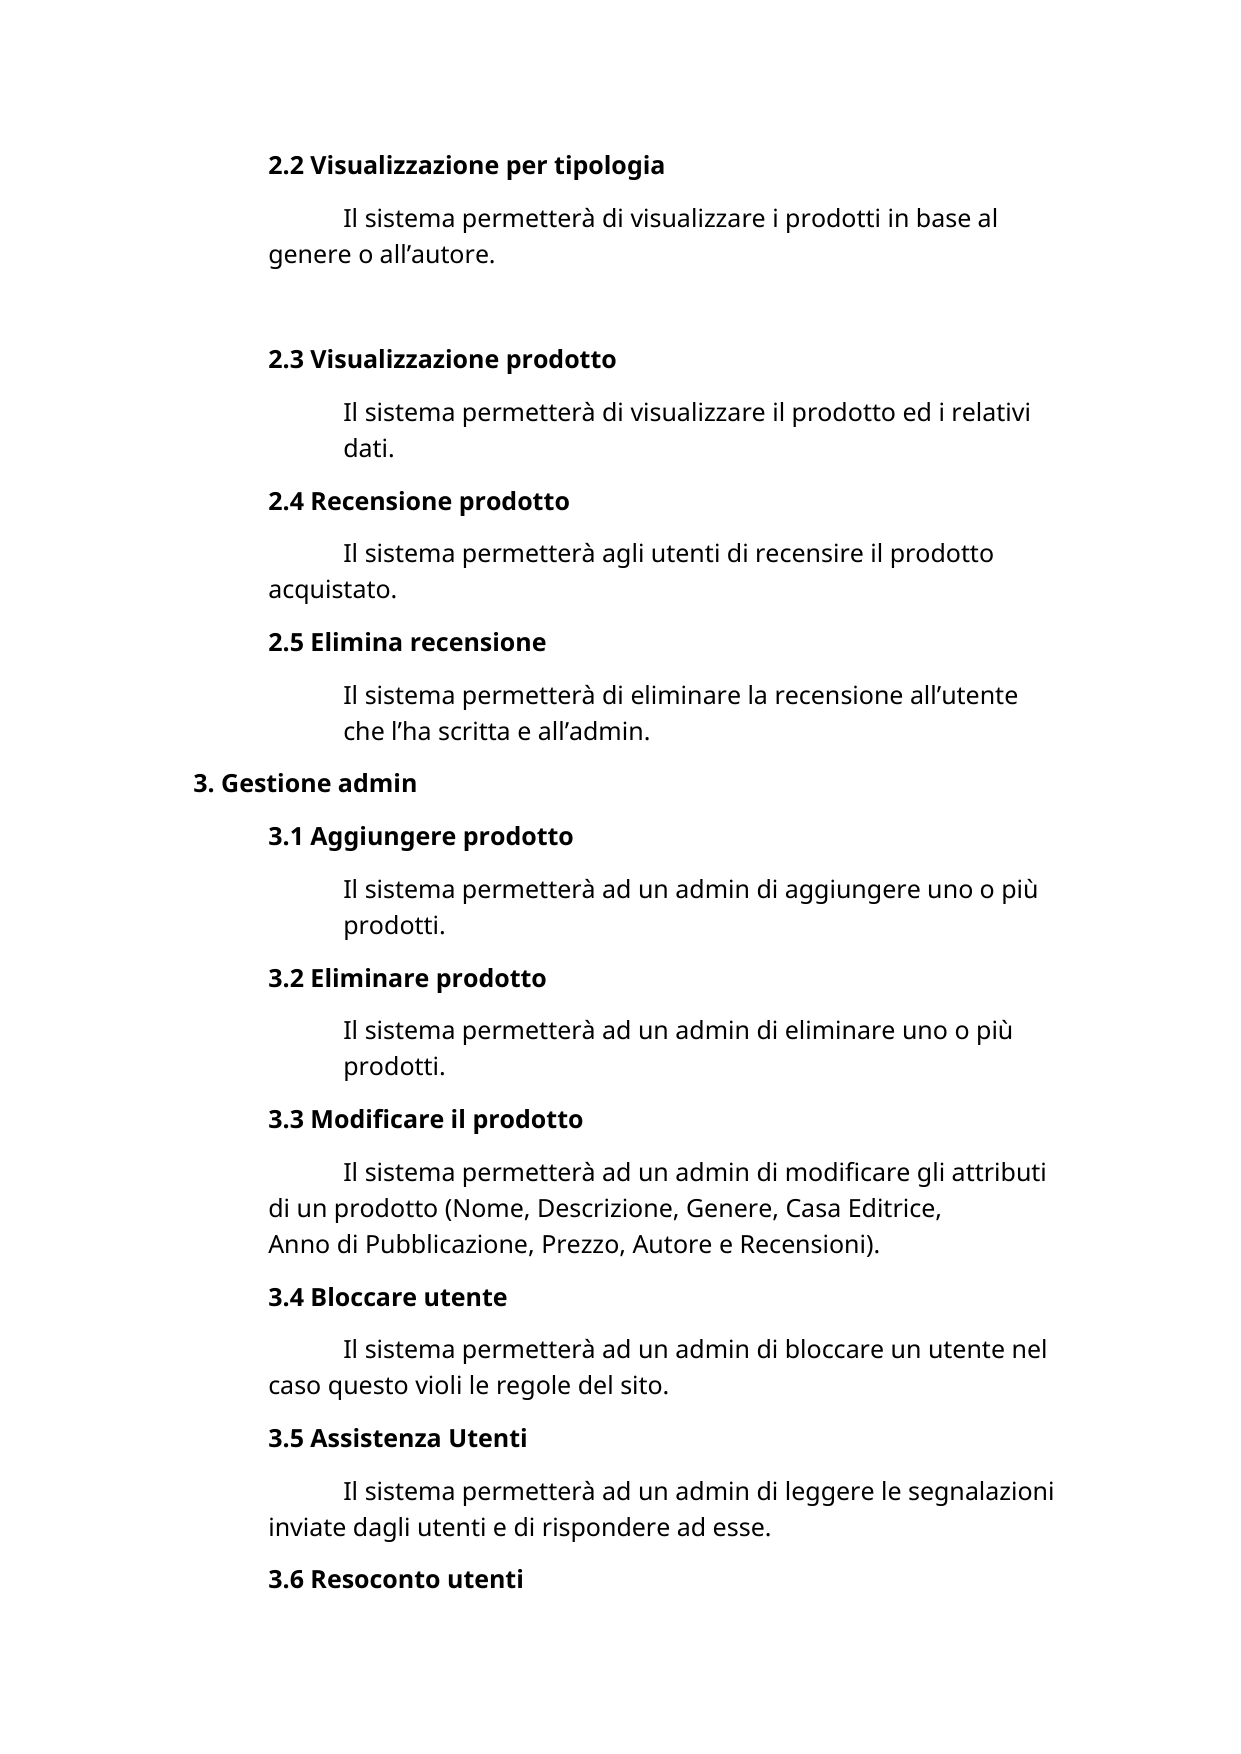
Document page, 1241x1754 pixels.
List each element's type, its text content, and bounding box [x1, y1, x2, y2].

text 2.3 Visualizzazione prodotto [118, 342, 1122, 376]
text Il sistema permetterà di visualizzare il prodotto ed i relativi dati. [118, 394, 1122, 464]
text Il sistema permetterà di visualizzare i prodotti in base al genere o all’autore. [118, 200, 1122, 270]
text Il sistema permetterà ad un admin di modificare gli attributi di un prodotto (Nome, Descrizione, Genere, Casa Editrice, Anno di Pubblicazione, Prezzo, Autore e Recensioni). [118, 1154, 1122, 1261]
text 3.6 Resoconto utenti [118, 1562, 1122, 1596]
text 2.5 Elimina recensione [118, 625, 1122, 659]
text Il sistema permetterà agli utenti di recensire il prodotto acquistato. [118, 536, 1122, 606]
text Il sistema permetterà ad un admin di leggere le segnalazioni inviate dagli utenti e di rispondere ad esse. [118, 1473, 1122, 1543]
text Il sistema permetterà ad un admin di aggiungere uno o più prodotti. [118, 872, 1122, 942]
text Il sistema permetterà ad un admin di eliminare uno o più prodotti. [118, 1013, 1122, 1083]
text 3. Gestione admin [118, 766, 1122, 800]
text Il sistema permetterà di eliminare la recensione all’utente che l’ha scritta e all’admin. [118, 677, 1122, 747]
text 3.4 Bloccare utente [118, 1279, 1122, 1313]
text 3.5 Assistenza Utenti [118, 1421, 1122, 1455]
text 2.4 Recensione prodotto [118, 483, 1122, 517]
text 3.1 Aggiungere prodotto [118, 819, 1122, 853]
text 3.3 Modificare il prodotto [118, 1102, 1122, 1136]
text Il sistema permetterà ad un admin di bloccare un utente nel caso questo violi le regole del sito. [118, 1332, 1122, 1402]
text 3.2 Eliminare prodotto [118, 960, 1122, 994]
text 2.2 Visualizzazione per tipologia [118, 148, 1122, 182]
